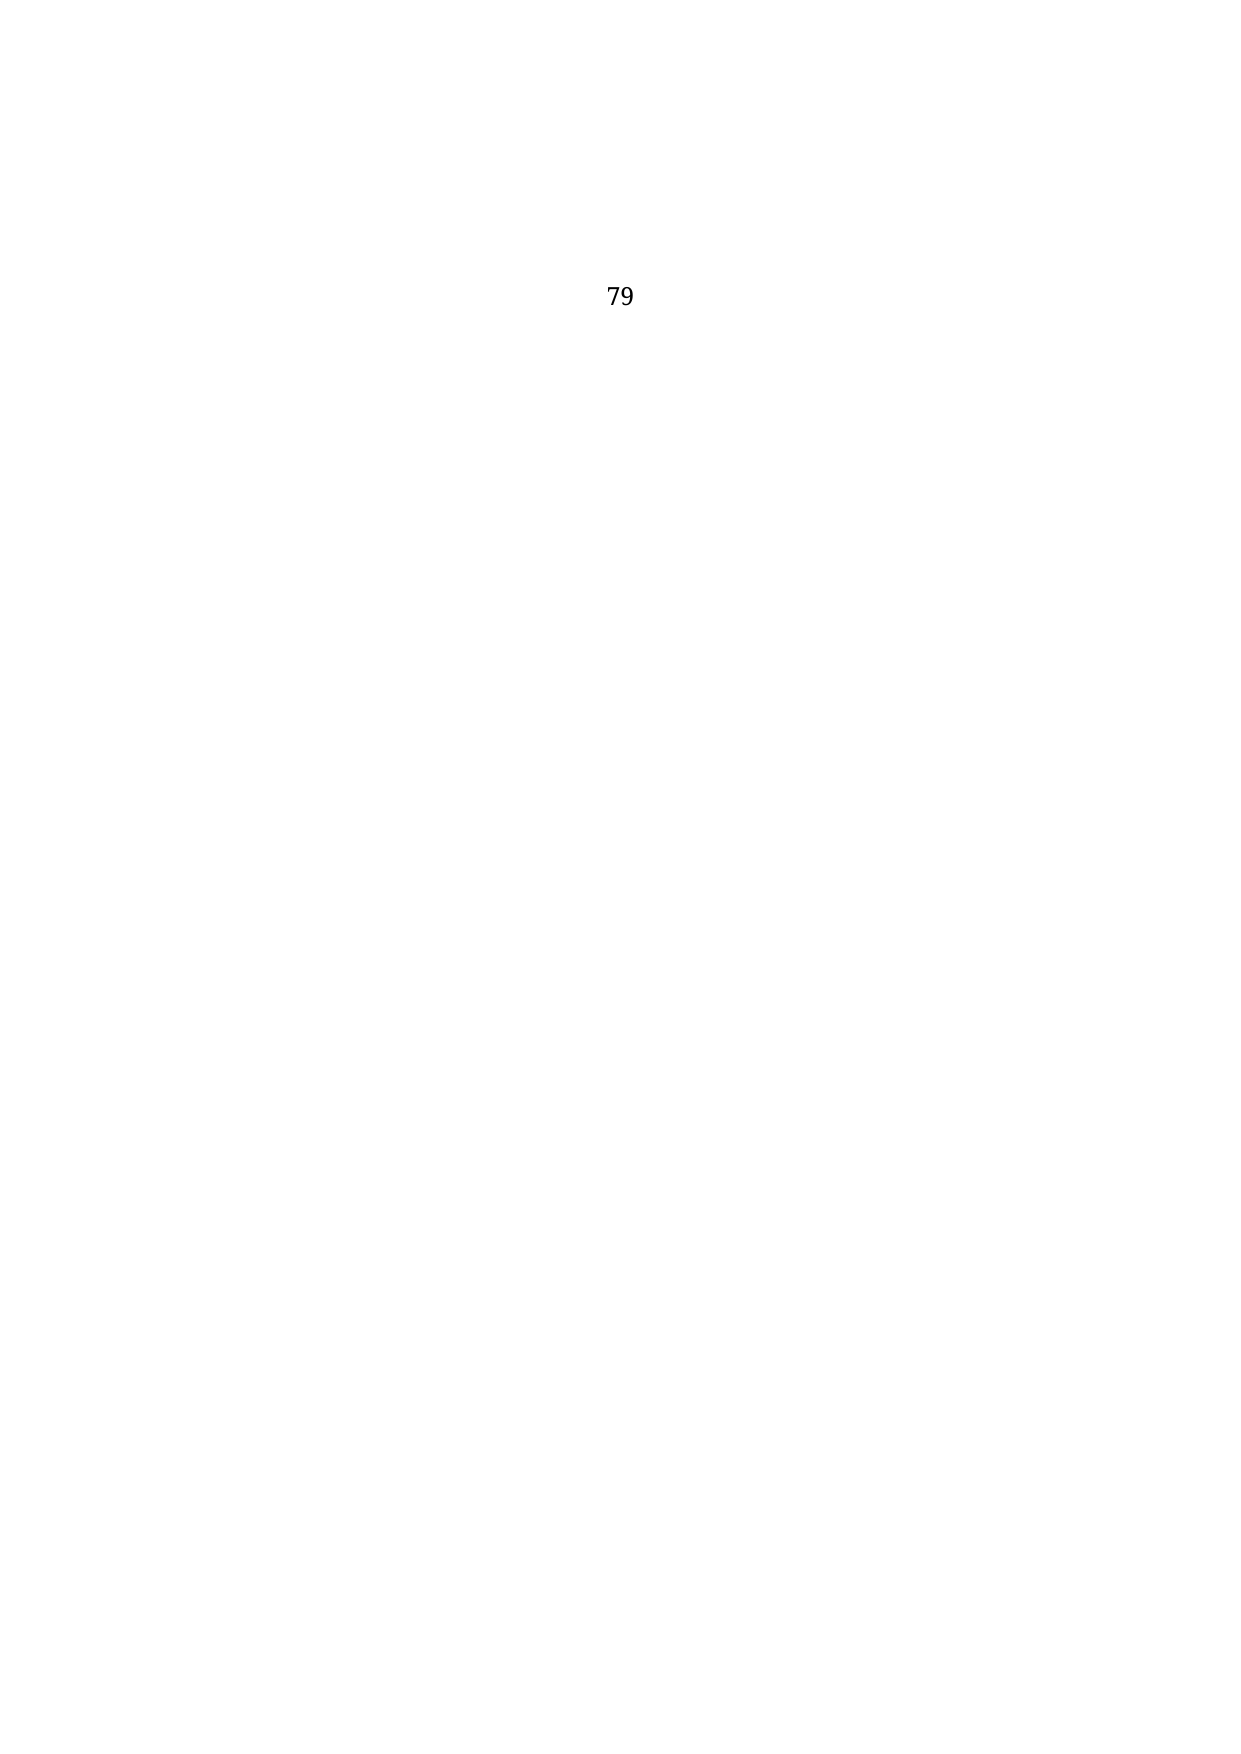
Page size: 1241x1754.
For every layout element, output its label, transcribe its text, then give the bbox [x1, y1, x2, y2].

text 79 [603, 279, 638, 313]
